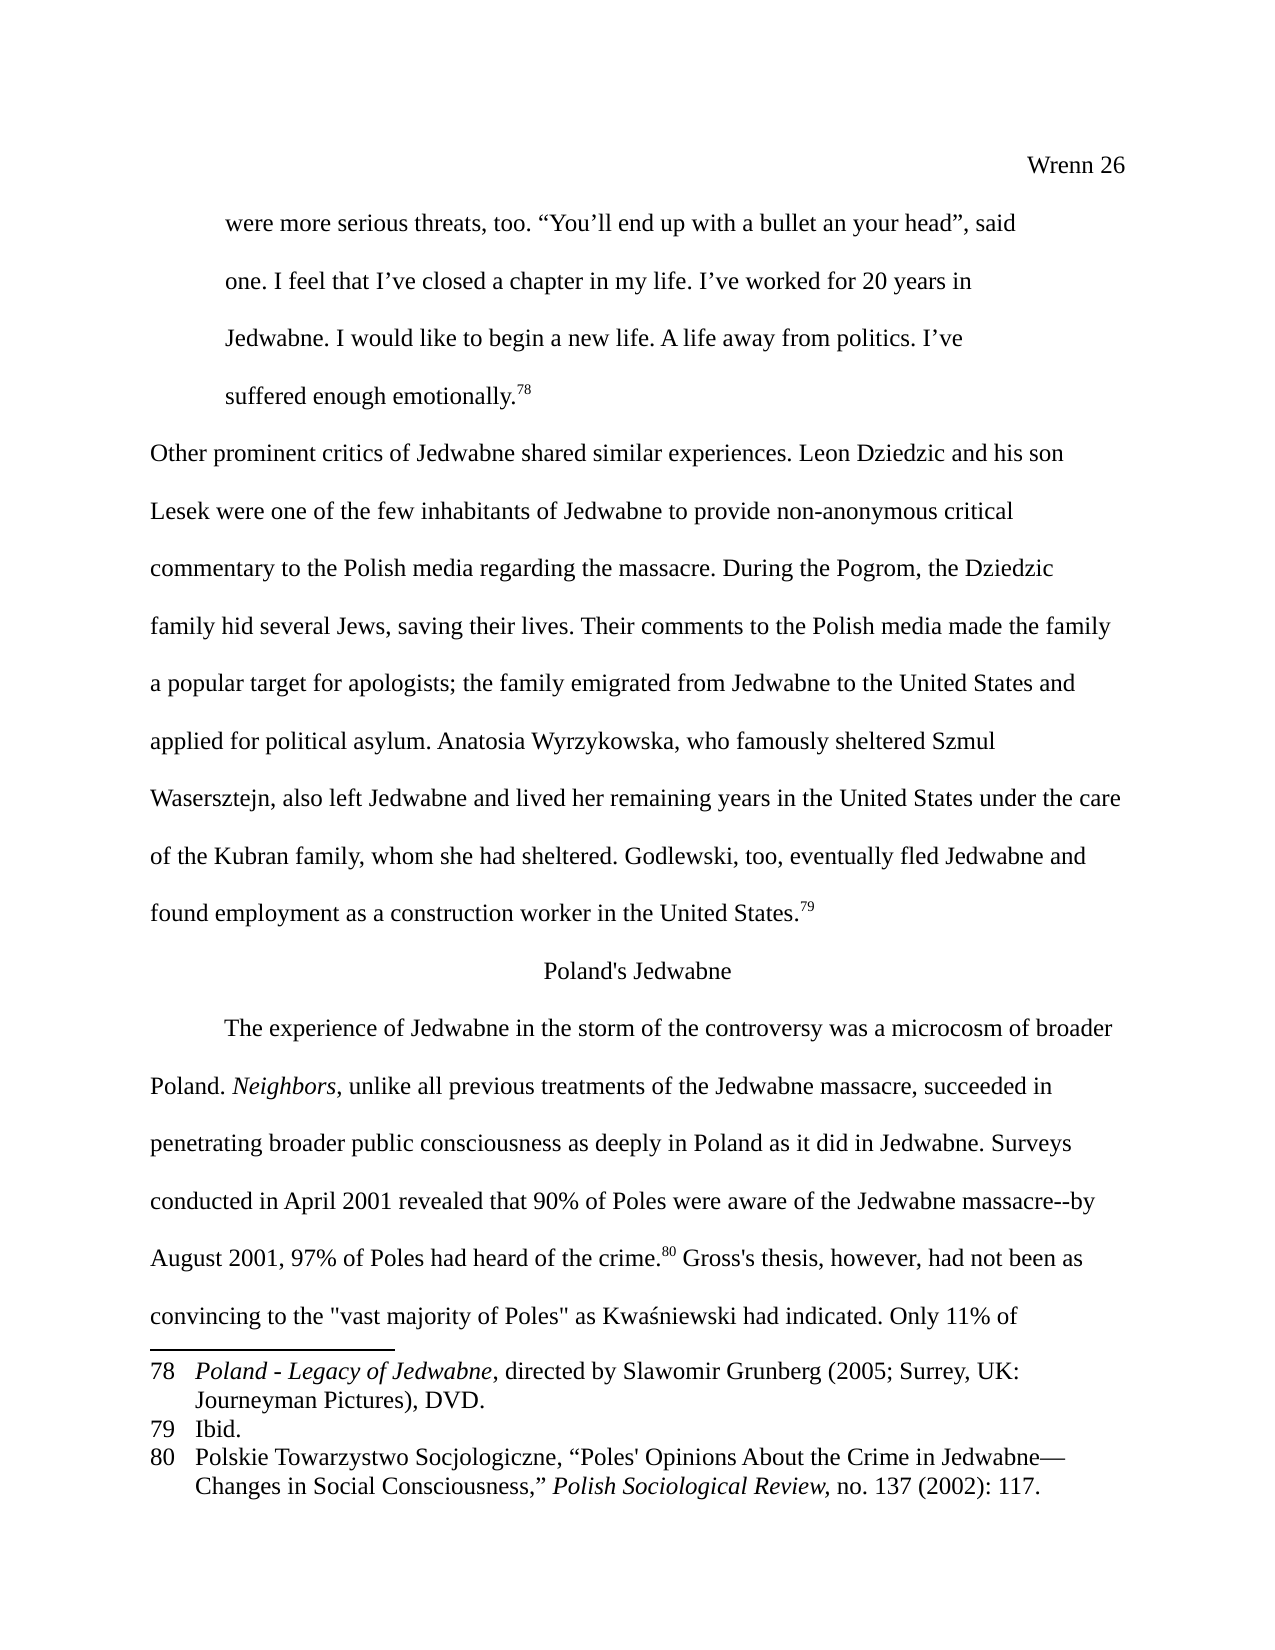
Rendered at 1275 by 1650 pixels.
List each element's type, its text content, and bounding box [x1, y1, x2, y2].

text Poland's Jedwabne [150, 956, 1125, 984]
text Ibid. [150, 1414, 1125, 1442]
text The experience of Jedwabne in the storm of the controversy was a microcosm of broader Poland. Neighbors, unlike all previous treatments of the Jedwabne massacre, succeeded in penetrating broader public consciousness as deeply in Poland as it did in Jedwabne. Surveys conducted in April 2001 revealed that 90% of Poles were aware of the Jedwabne massacre--by August 2001, 97% of Poles had heard of the crime. Gross's thesis, however, had not been as convincing to the "vast majority of Poles" as Kwaśniewski had indicated. Only 11% of [150, 1013, 1125, 1329]
text were more serious threats, too. “You’ll end up with a bullet an your head”, said one. I feel that I’ve closed a chapter in my life. I’ve worked for 20 years in Jedwabne. I would like to begin a new life. A life away from politics. I’ve suffered enough emotionally. [225, 208, 1050, 409]
text Other prominent critics of Jedwabne shared similar experiences. Leon Dziedzic and his son Lesek were one of the few inhabitants of Jedwabne to provide non-anonymous critical commentary to the Polish media regarding the massacre. During the Pogrom, the Dziedzic family hid several Jews, saving their lives. Their comments to the Polish media made the family a popular target for apologists; the family emigrated from Jedwabne to the United States and applied for political asylum. Anatosia Wyrzykowska, who famously sheltered Szmul Wasersztejn, also left Jedwabne and lived her remaining years in the United States under the care of the Kubran family, whom she had sheltered. Godlewski, too, eventually fled Jedwabne and found employment as a construction worker in the United States. [150, 438, 1125, 927]
text Poland - Legacy of Jedwabne, directed by Slawomir Grunberg (2005; Surrey, UK: Journeyman Pictures), DVD. [150, 1356, 1125, 1414]
text Polskie Towarzystwo Socjologiczne, “Poles' Opinions About the Crime in Jedwabne—Changes in Social Consciousness,” Polish Sociological Review, no. 137 (2002): 117. [150, 1442, 1125, 1500]
